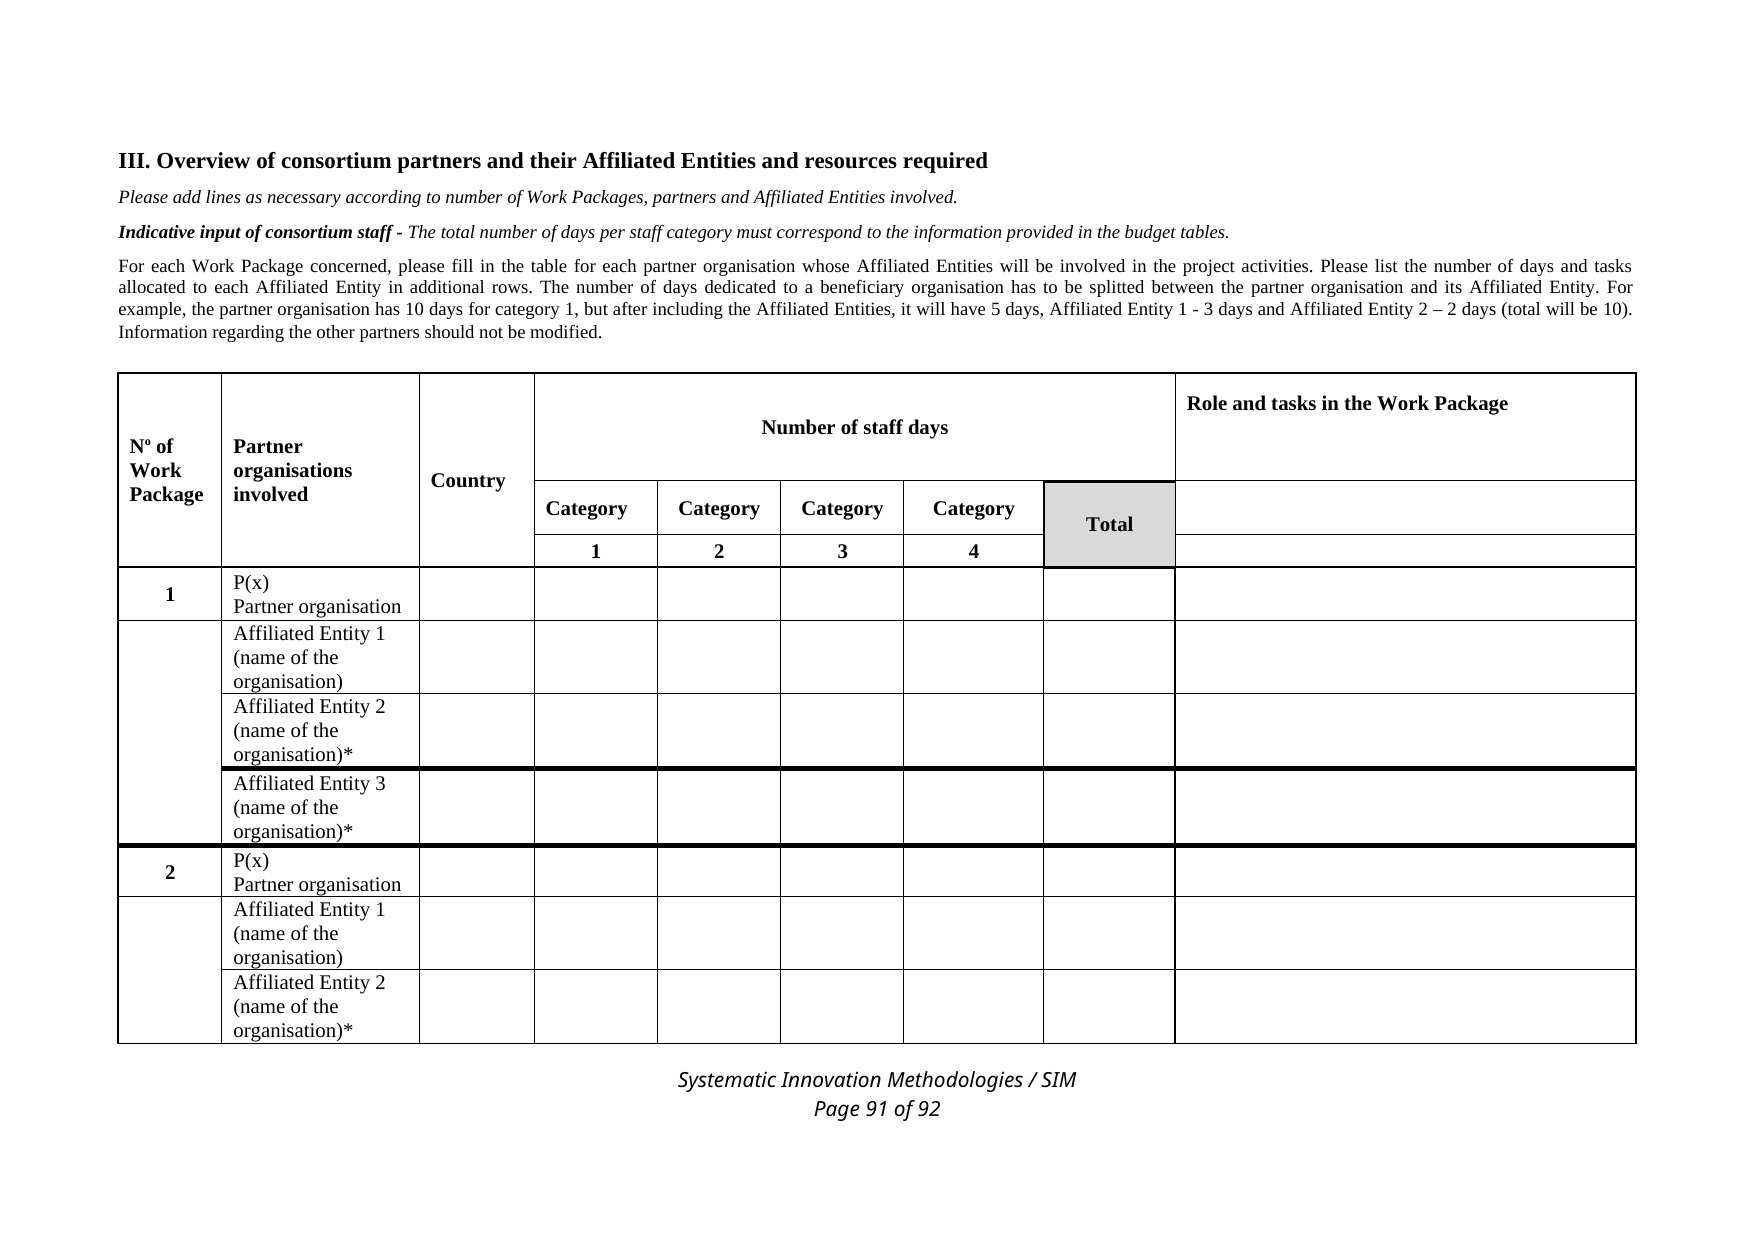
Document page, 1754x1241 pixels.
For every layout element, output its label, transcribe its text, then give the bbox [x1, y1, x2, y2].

table_cell [420, 771, 534, 843]
table_cell [904, 771, 1043, 843]
table_cell [904, 970, 1043, 1042]
table_cell [658, 568, 780, 619]
table_cell [781, 848, 903, 896]
table_cell Category [535, 481, 657, 533]
table_header Role and tasks in the Work Package [1176, 374, 1635, 480]
table_cell [781, 621, 903, 693]
text For each Work Package concerned, please fill in the table for each partner organisation whose Affiliated Entities will be involved in the project activities. Please list the number of days and tasks allocated to each Affiliated Entity in additional rows. The number of days dedicated to a beneficiary organisation has to be splitted between the partner organisation and its Affiliated Entity. For example, the partner organisation has 10 days for category 1, but after including the Affiliated Entities, it will have 5 days, Affiliated Entity 1 - 3 days and Affiliated Entity 2 – 2 days (total will be 10). Information regarding the other partners should not be modified. [118, 254, 1636, 343]
text Indicative input of consortium staff - The total number of days per staff category must correspond to the information provided in the budget tables. [118, 221, 1636, 242]
table_cell [658, 848, 780, 896]
table_cell Affiliated Entity 2 (name of the organisation)* [222, 970, 419, 1042]
table_cell [119, 897, 221, 1042]
table_cell [1176, 771, 1635, 843]
table_cell [535, 771, 657, 843]
table_cell [1044, 848, 1174, 896]
table_cell [420, 897, 534, 969]
table_cell [781, 771, 903, 843]
table_cell [535, 694, 657, 766]
table_cell 3 [781, 535, 903, 566]
table_header Country [420, 374, 534, 566]
table_cell [781, 897, 903, 969]
table_cell [904, 848, 1043, 896]
table_cell Affiliated Entity 1 (name of the organisation) [222, 897, 419, 969]
table_cell [904, 568, 1043, 619]
table_cell [781, 970, 903, 1042]
table_cell [420, 568, 534, 619]
table_cell [535, 897, 657, 969]
table_cell [658, 970, 780, 1042]
table_cell [420, 970, 534, 1042]
table_cell [420, 848, 534, 896]
table_cell [1176, 970, 1635, 1042]
table_cell P(x) Partner organisation [222, 568, 419, 619]
table_cell [658, 694, 780, 766]
table_cell [420, 694, 534, 766]
table_cell [420, 621, 534, 693]
table_cell 4 [904, 535, 1043, 566]
table_cell Category [781, 481, 903, 533]
table_cell [1176, 568, 1635, 619]
table_header Number of staff days [535, 374, 1175, 480]
table_cell 2 [119, 848, 221, 896]
table_cell P(x) Partner organisation [222, 848, 419, 896]
table_cell [658, 621, 780, 693]
table_cell Affiliated Entity 1 (name of the organisation) [222, 621, 419, 693]
table_cell [1176, 481, 1635, 533]
table_cell [904, 897, 1043, 969]
table_cell [535, 621, 657, 693]
table_cell [1176, 694, 1635, 766]
table_cell [658, 771, 780, 843]
table_cell [1176, 621, 1635, 693]
table_cell Total [1045, 483, 1175, 566]
table_cell Affiliated Entity 2 (name of the organisation)* [222, 694, 419, 766]
table_cell [781, 694, 903, 766]
table_cell 1 [535, 535, 657, 566]
table_cell [119, 621, 221, 843]
table_header Partner organisations involved [222, 374, 419, 566]
table_cell [1176, 848, 1635, 896]
table_cell [1044, 569, 1174, 619]
table_cell Affiliated Entity 3 (name of the organisation)* [222, 771, 419, 843]
table_cell Category [658, 481, 780, 533]
text III. Overview of consortium partners and their Affiliated Entities and resources required [118, 148, 1636, 174]
table_cell Category [904, 481, 1043, 533]
table_cell [535, 970, 657, 1042]
table_cell [535, 568, 657, 619]
table_cell 1 [119, 568, 221, 619]
table_cell [658, 897, 780, 969]
table_cell [1044, 897, 1174, 969]
table_cell [1176, 897, 1635, 969]
table_header No of Work Package [119, 374, 221, 566]
table_cell [904, 694, 1043, 766]
table_cell [1044, 771, 1174, 843]
table_cell [1044, 970, 1174, 1042]
table_cell [1044, 621, 1174, 693]
table_cell 2 [658, 535, 780, 566]
table_cell [535, 848, 657, 896]
text Please add lines as necessary according to number of Work Packages, partners and Affiliated Entities involved. [118, 186, 1636, 208]
table_cell [1176, 535, 1635, 566]
table_cell [781, 568, 903, 619]
table_cell [904, 621, 1043, 693]
table_cell [1044, 694, 1174, 766]
